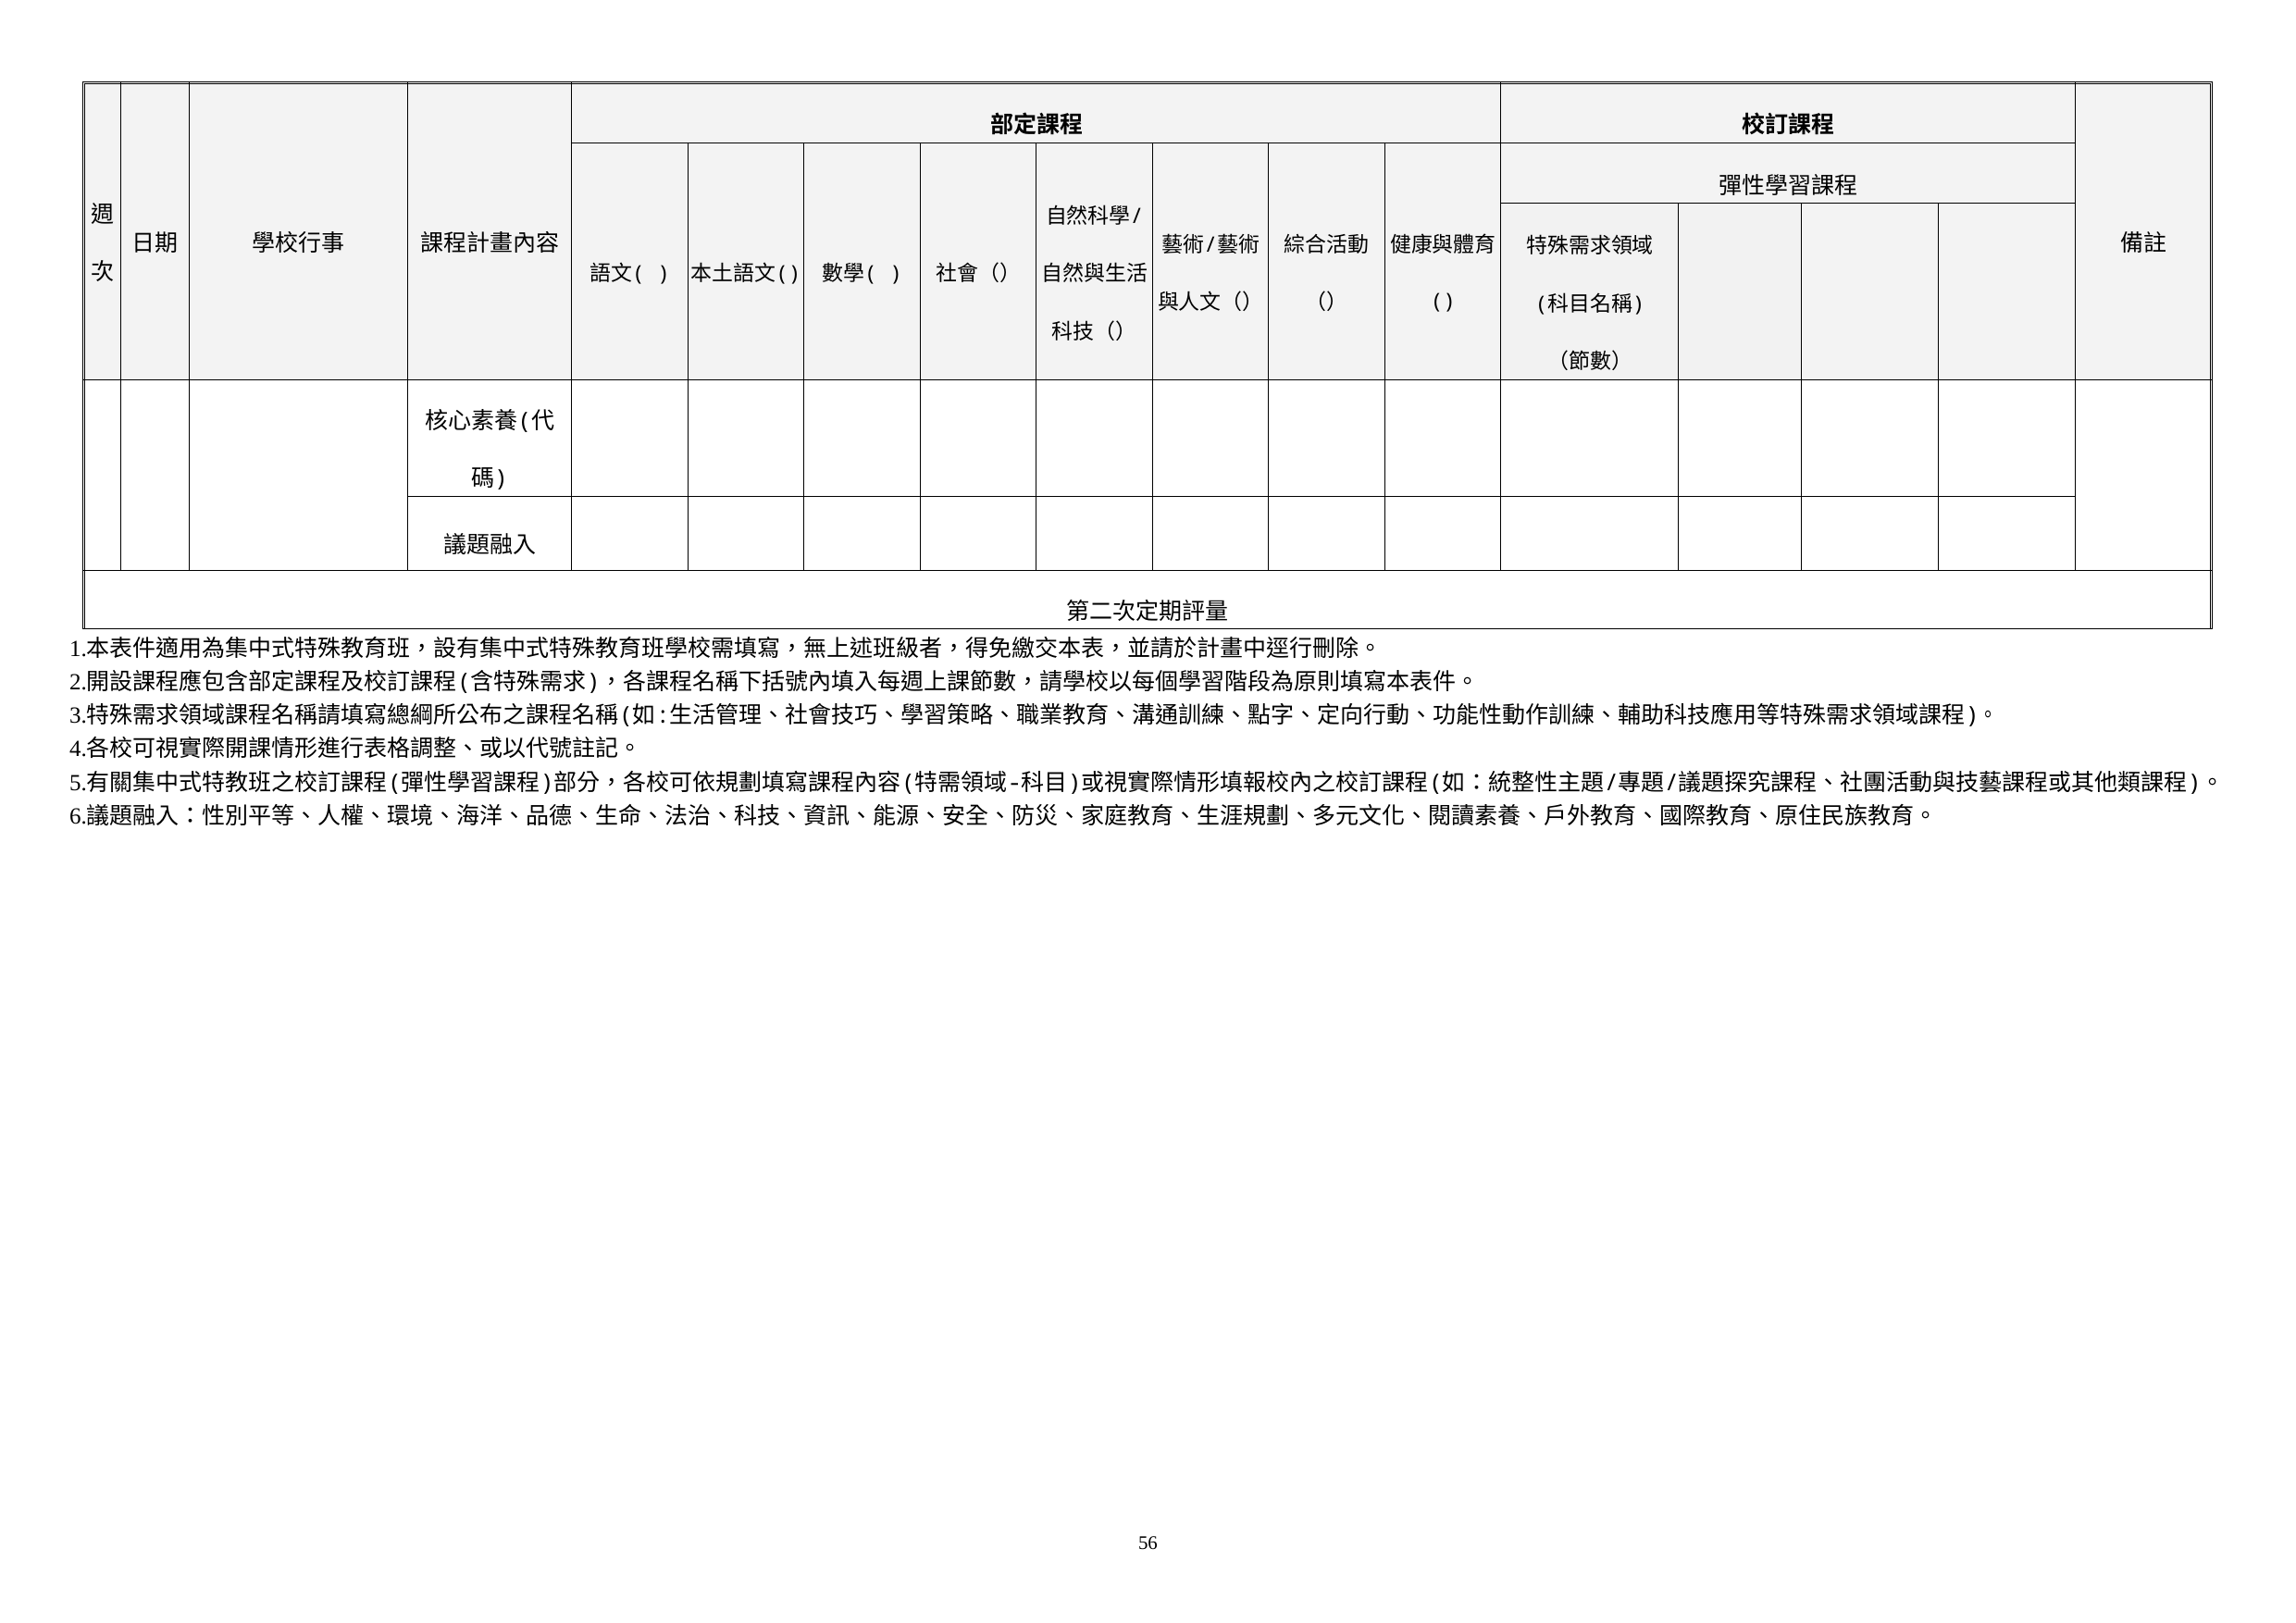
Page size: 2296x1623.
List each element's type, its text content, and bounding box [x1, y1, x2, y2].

table_cell [1802, 380, 1938, 496]
table_header 週次 [85, 84, 120, 379]
list 開設課程應包含部定課程及校訂課程(含特殊需求)，各課程名稱下括號內填入每週上課節數，請學校以每個學習階段為原則填寫本表件。 [69, 663, 2226, 697]
table_cell 綜合活動（） [1269, 143, 1384, 379]
table_cell [689, 497, 803, 570]
table_cell 議題融入 [408, 497, 571, 570]
table_cell 核心素養(代碼) [408, 380, 571, 496]
list 各校可視實際開課情形進行表格調整、或以代號註記。 [69, 730, 2226, 763]
table_cell [1939, 497, 2075, 570]
table_cell [921, 497, 1036, 570]
table_cell [804, 380, 920, 496]
table_cell [1802, 497, 1938, 570]
list 本表件適用為集中式特殊教育班，設有集中式特殊教育班學校需填寫，無上述班級者，得免繳交本表，並請於計畫中逕行刪除。 [69, 629, 2226, 663]
table_header 校訂課程 [1501, 84, 2075, 142]
table_cell [572, 380, 688, 496]
table_cell [1036, 380, 1152, 496]
table_cell [190, 380, 407, 570]
table_cell [1385, 497, 1500, 570]
table_cell [1679, 497, 1801, 570]
table_header 學校行事 [190, 84, 407, 379]
table_header 部定課程 [572, 84, 1500, 142]
table_cell [1939, 204, 2075, 379]
table_cell [1153, 380, 1268, 496]
list 特殊需求領域課程名稱請填寫總綱所公布之課程名稱(如:生活管理、社會技巧、學習策略、職業教育、溝通訓練、點字、定向行動、功能性動作訓練、輔助科技應用等特殊需求領域課程)。 [69, 697, 2226, 730]
table_cell [1939, 380, 2075, 496]
table_header 備註 [2076, 84, 2210, 379]
table_cell [2076, 380, 2210, 570]
list 議題融入：性別平等、人權、環境、海洋、品德、生命、法治、科技、資訊、能源、安全、防災、家庭教育、生涯規劃、多元文化、閱讀素養、戶外教育、國際教育、原住民族教育。 [69, 797, 2226, 831]
table_cell [572, 497, 688, 570]
table_cell [1269, 497, 1384, 570]
table_cell [804, 497, 920, 570]
table_cell [1269, 380, 1384, 496]
table_cell [1501, 380, 1678, 496]
table_cell [1153, 497, 1268, 570]
table_cell 特殊需求領域 (科目名稱) （節數） [1501, 204, 1678, 379]
table_header 課程計畫內容 [408, 84, 571, 379]
table_cell [689, 380, 803, 496]
table_cell [1501, 497, 1678, 570]
table_cell 社會（） [921, 143, 1036, 379]
table_cell [1679, 204, 1801, 379]
table_cell 第二次定期評量 [85, 571, 2210, 628]
table_cell 健康與體育 () [1385, 143, 1500, 379]
table_cell [1802, 204, 1938, 379]
table_cell [921, 380, 1036, 496]
table_cell 數學( ) [804, 143, 920, 379]
table_cell [1679, 380, 1801, 496]
table_cell 彈性學習課程 [1501, 143, 2075, 203]
table_cell [121, 380, 189, 570]
table_cell 語文( ) [572, 143, 688, 379]
table_cell [85, 380, 120, 570]
table_cell [1385, 380, 1500, 496]
table_cell 本土語文() [689, 143, 803, 379]
table_header 日期 [121, 84, 189, 379]
table_cell 藝術/藝術與人文（） [1153, 143, 1268, 379]
table_cell 自然科學/自然與生活科技（） [1036, 143, 1152, 379]
list 有關集中式特教班之校訂課程(彈性學習課程)部分，各校可依規劃填寫課程內容(特需領域-科目)或視實際情形填報校內之校訂課程(如：統整性主題/專題/議題探究課程、社團活動與技藝課程或其他類課程)。 [69, 763, 2226, 797]
table_cell [1036, 497, 1152, 570]
